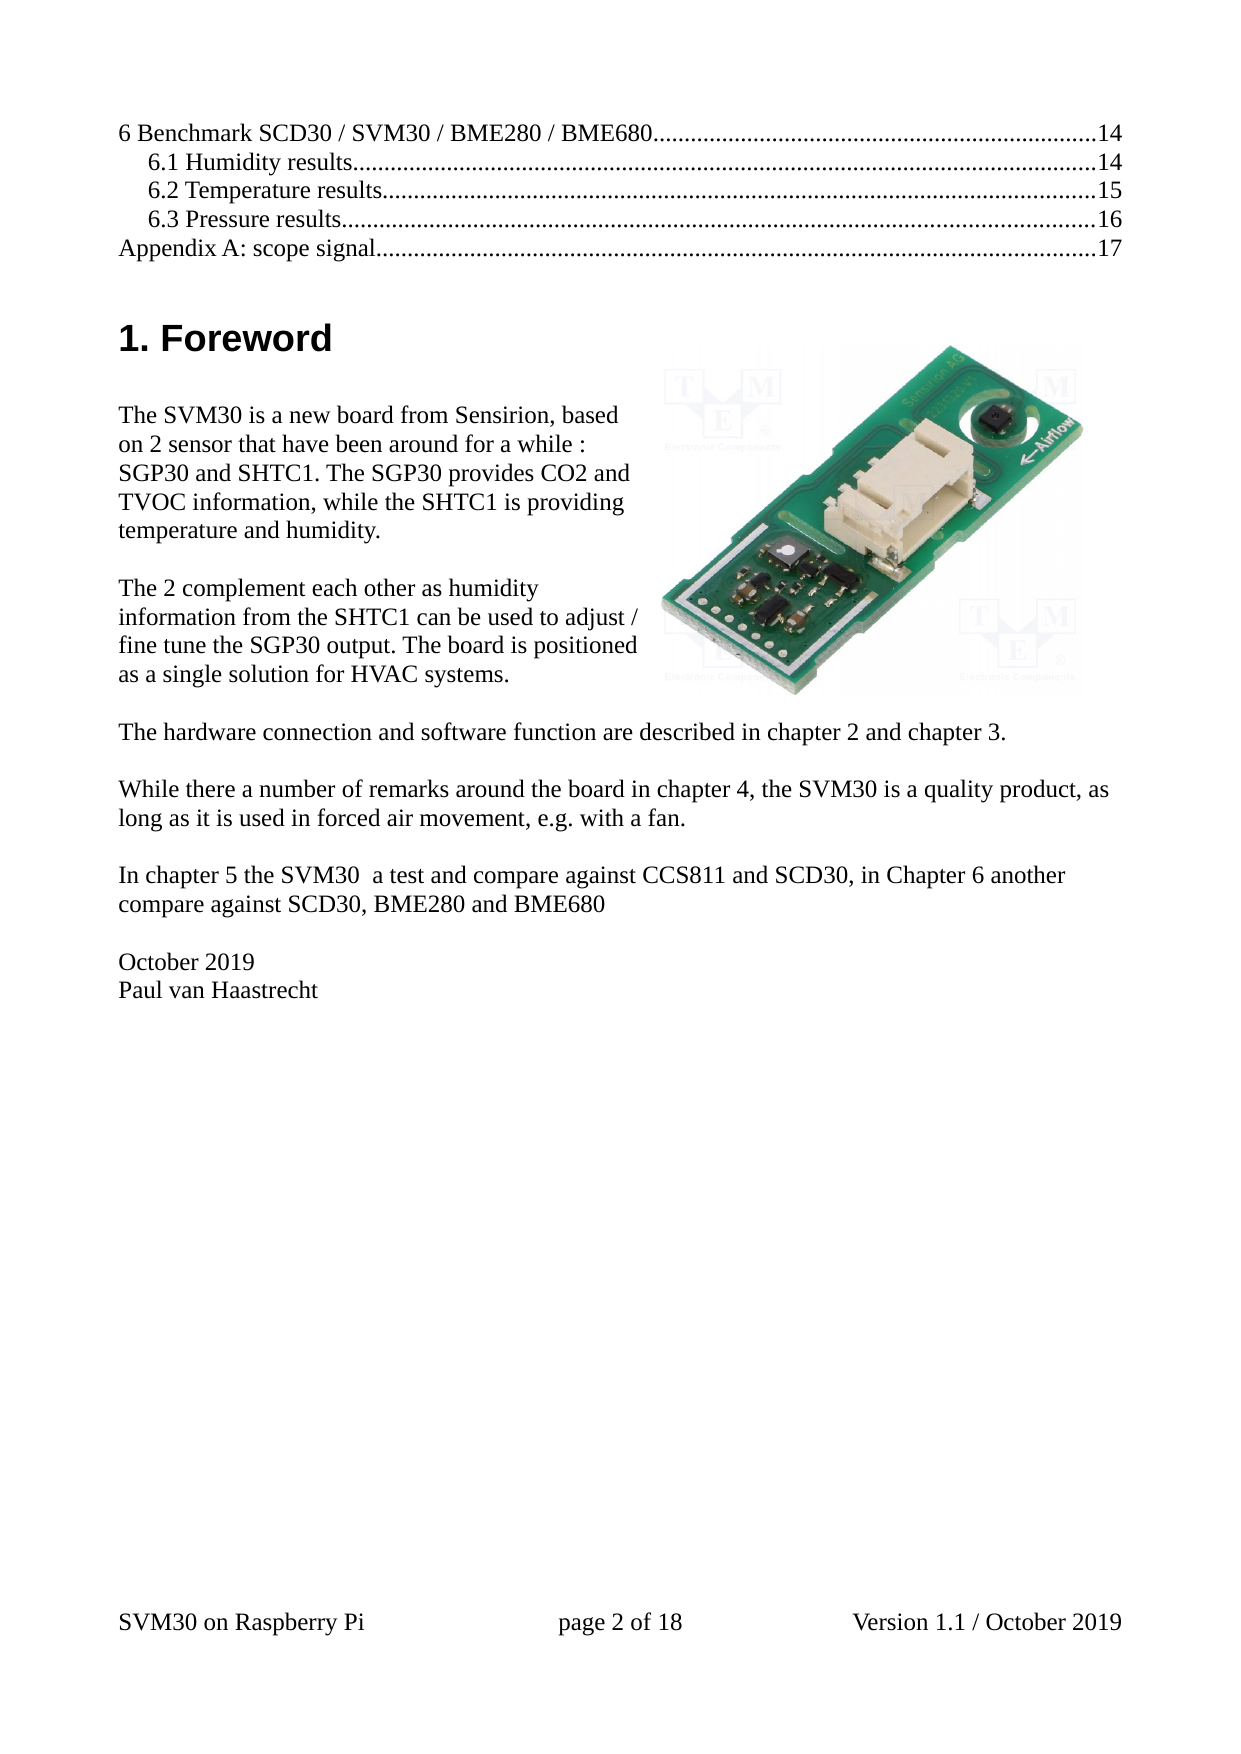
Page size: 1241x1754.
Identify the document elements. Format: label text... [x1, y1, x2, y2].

text October 2019 [118, 947, 1122, 976]
text The SVM30 is a new board from Sensirion, based on 2 sensor that have been around for a while : SGP30 and SHTC1. The SGP30 provides CO2 and TVOC information, while the SHTC1 is providing temperature and humidity. [118, 401, 638, 544]
text In chapter 5 the SVM30 a test and compare against CCS811 and SCD30, in Chapter 6 another compare against SCD30, BME280 and BME680 [118, 861, 1122, 918]
text 6 Benchmark SCD30 / SVM30 / BME280 / BME680 14 [118, 118, 1122, 147]
text While there a number of remarks around the board in chapter 4, the SVM30 is a quality product, as long as it is used in forced air movement, e.g. with a fan. [118, 774, 1122, 832]
picture [638, 345, 1105, 695]
text 6.3 Pressure results 16 [148, 204, 1122, 233]
text 6.1 Humidity results 14 [148, 147, 1122, 176]
subtitle 1. Foreword [118, 316, 1122, 359]
text Appendix A: scope signal 17 [118, 233, 1122, 262]
text Paul van Haastrecht [118, 976, 1122, 1004]
text The hardware connection and software function are described in chapter 2 and chapter 3. [118, 717, 1122, 746]
text The 2 complement each other as humidity information from the SHTC1 can be used to adjust / fine tune the SGP30 output. The board is positioned as a single solution for HVAC systems. [118, 573, 638, 688]
text 6.2 Temperature results 15 [148, 176, 1122, 204]
